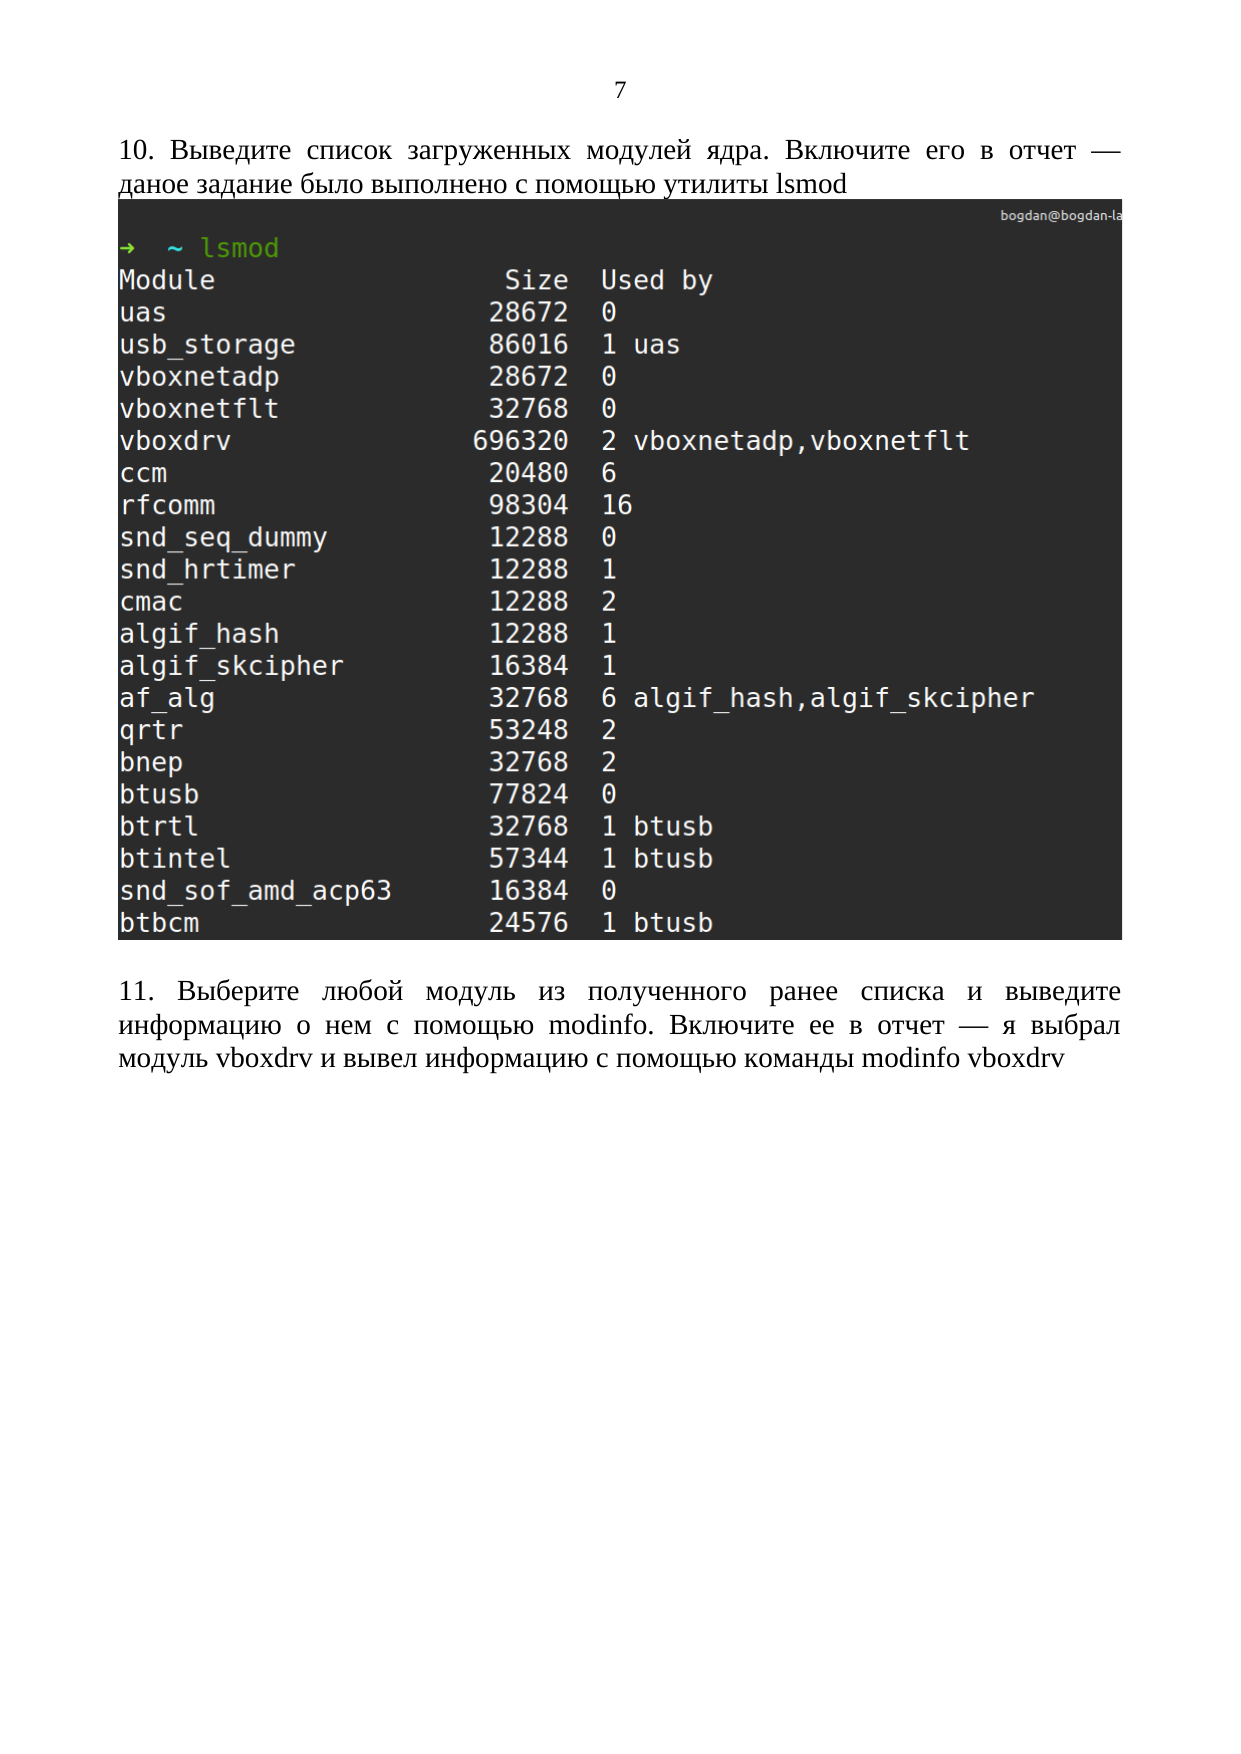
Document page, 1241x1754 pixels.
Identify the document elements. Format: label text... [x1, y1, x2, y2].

text 10. Выведите список загруженных модулей ядра. Включите его в отчет — даное задание было выполнено с помощью утилиты lsmod [118, 132, 1122, 199]
text 11. Выберите любой модуль из полученного ранее списка и выведите информацию о нем с помощью modinfo. Включите ее в отчет — я выбрал модуль vboxdrv и вывел информацию с помощью команды modinfo vboxdrv [118, 973, 1122, 1074]
picture [118, 199, 1123, 940]
